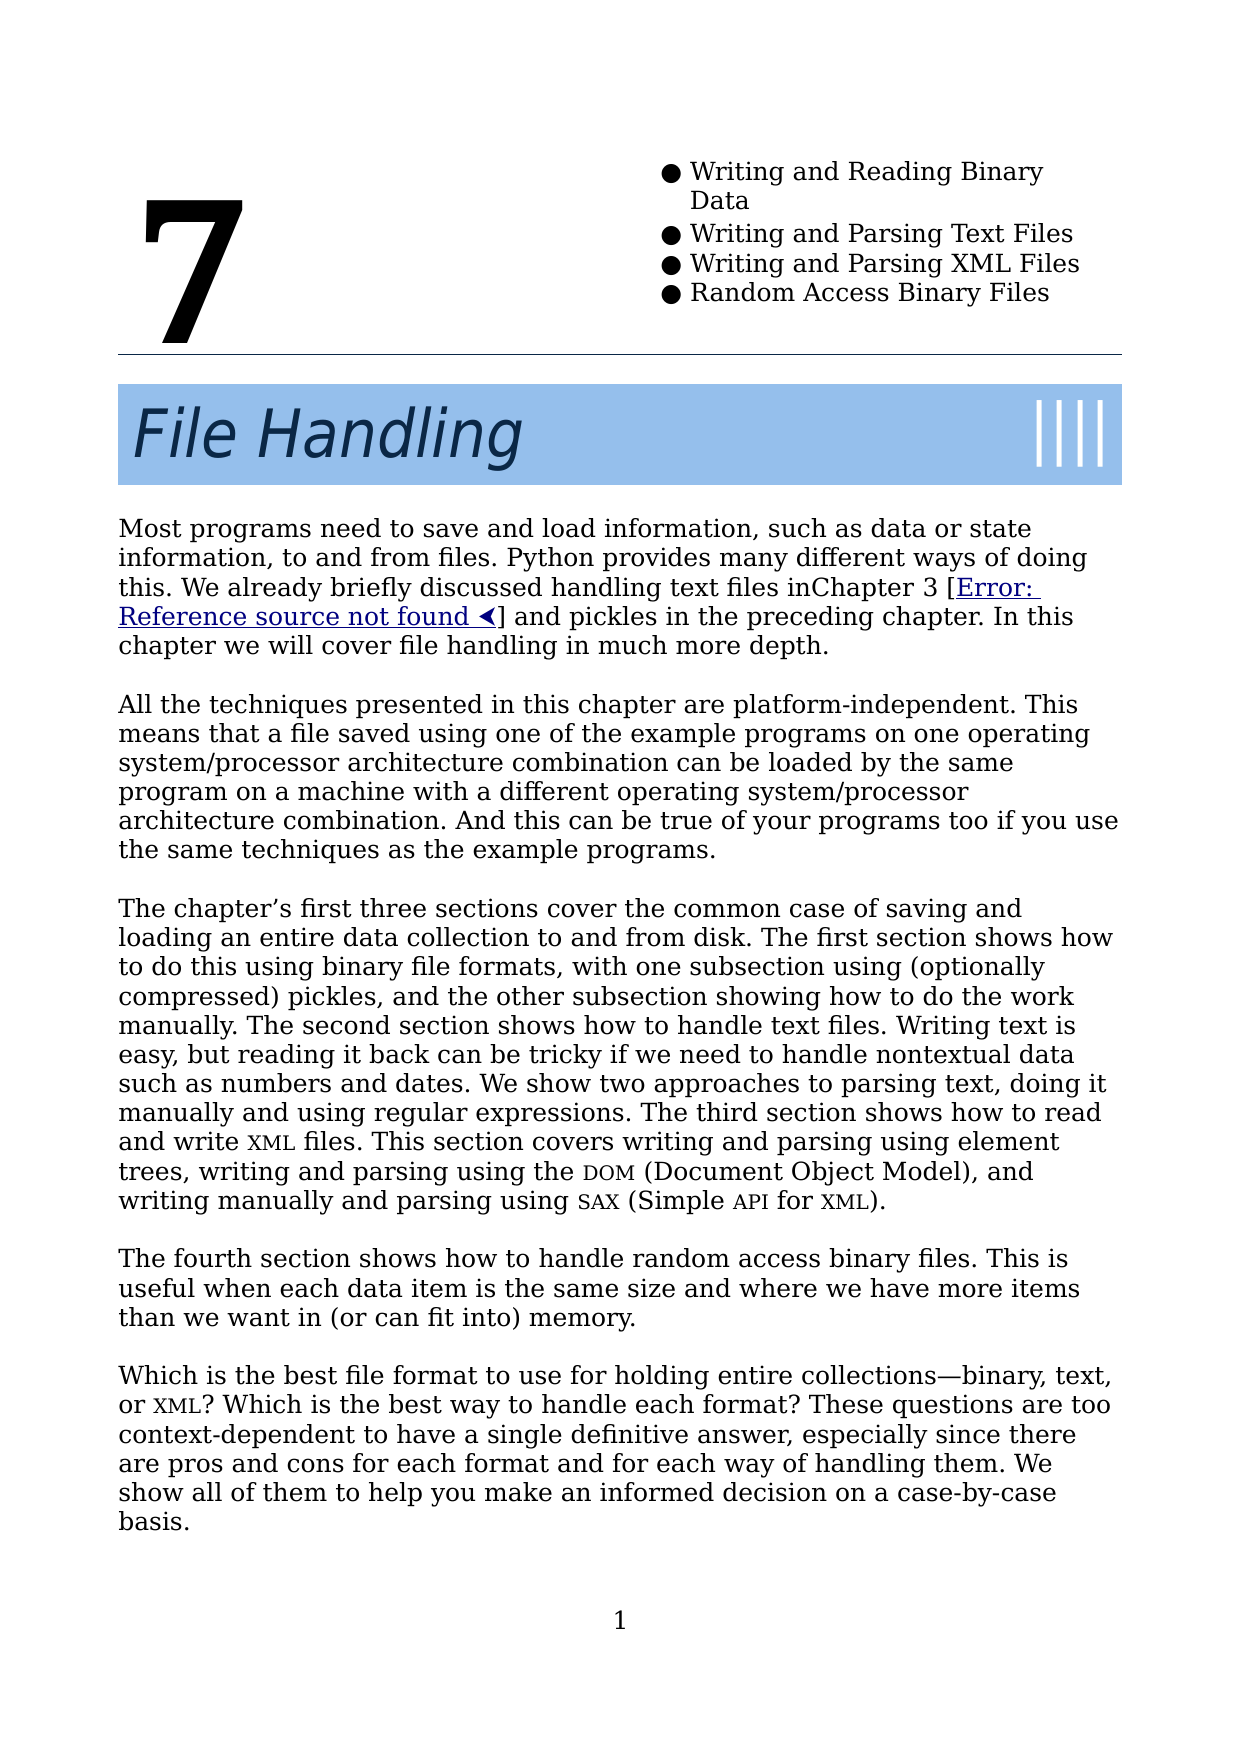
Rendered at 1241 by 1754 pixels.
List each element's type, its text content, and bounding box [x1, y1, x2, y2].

text All the techniques presented in this chapter are platform-independent. This means that a file saved using one of the example programs on one operating system/processor architecture combination can be loaded by the same program on a machine with a different operating system/processor architecture combination. And this can be true of your programs too if you use the same techniques as the example programs. [118, 690, 1122, 865]
text The fourth section shows how to handle random access binary files. This is useful when each data item is the same size and where we have more items than we want in (or can fit into) memory. [118, 1244, 1122, 1332]
subtitle File Handling [118, 384, 1122, 485]
text The chapter’s first three sections cover the common case of saving and loading an entire data collection to and from disk. The first section shows how to do this using binary file formats, with one subsection using (optionally compressed) pickles, and the other subsection showing how to do the work manually. The second section shows how to handle text files. Writing text is easy, but reading it back can be tricky if we need to handle nontextual data such as numbers and dates. We show two approaches to parsing text, doing it manually and using regular expressions. The third section shows how to read and write xml files. This section covers writing and parsing using element trees, writing and parsing using the dom (Document Object Model), and writing manually and parsing using sax (Simple api for xml). [118, 894, 1122, 1215]
text |||| [1016, 390, 1110, 467]
text Most programs need to save and load information, such as data or state information, to and from files. Python provides many different ways of doing this. We already briefly discussed handling text files inChapter 3 [Error: Reference source not found ⮜] and pickles in the preceding chapter. In this chapter we will cover file handling in much more depth. [118, 514, 1122, 660]
text Which is the best file format to use for holding entire collections—binary, text, or xml? Which is the best way to handle each format? These questions are too context-dependent to have a single definitive answer, especially since there are pros and cons for each format and for each way of handling them. We show all of them to help you make an informed decision on a case-by-case basis. [118, 1362, 1122, 1537]
